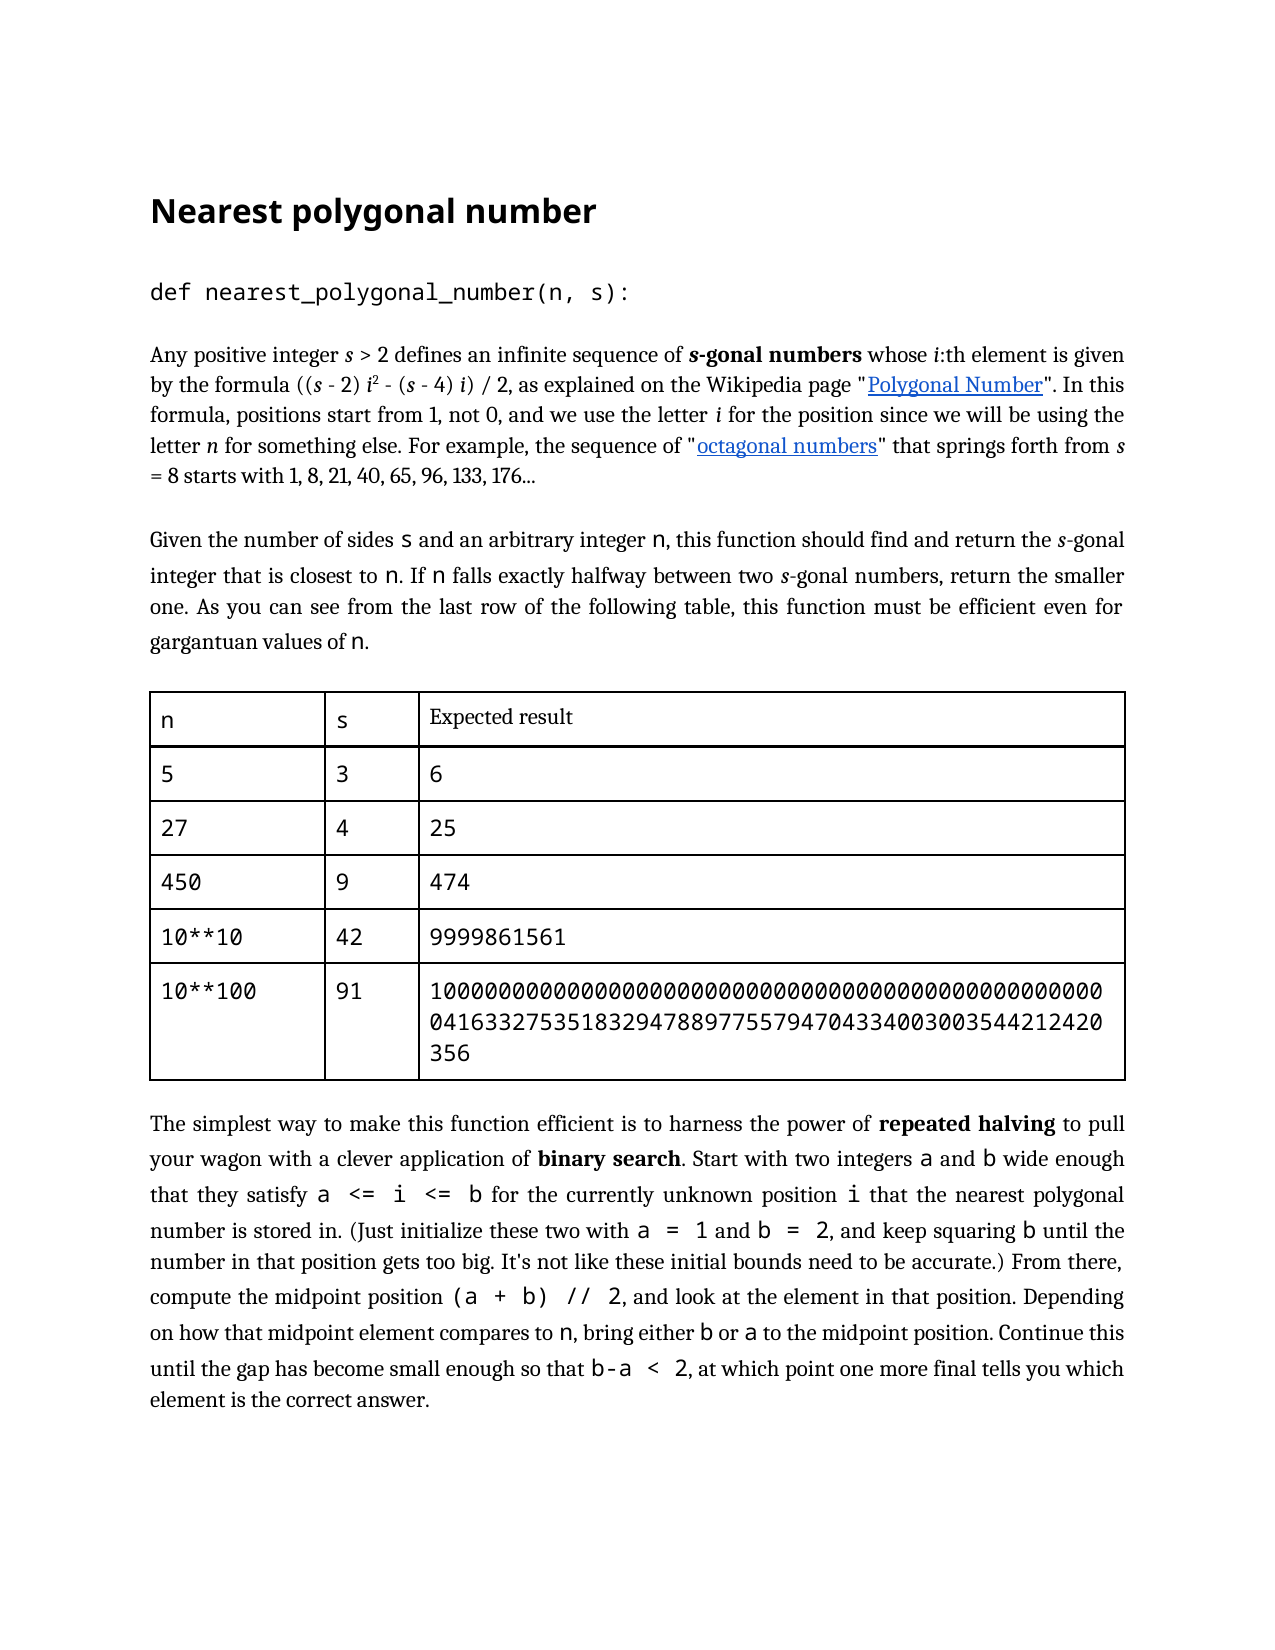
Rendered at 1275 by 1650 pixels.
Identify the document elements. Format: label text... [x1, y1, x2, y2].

table_cell 474 [420, 856, 1124, 908]
table_header n [151, 693, 324, 745]
text def nearest_polygonal_number(n, s): [150, 276, 1125, 307]
table_cell 4 [326, 802, 418, 854]
subtitle Nearest polygonal number [150, 187, 1125, 233]
table_cell 10**10 [151, 910, 324, 962]
table_cell 10**100 [151, 964, 324, 1079]
table_cell 6 [420, 748, 1124, 799]
table_header s [326, 693, 418, 745]
table_cell 27 [151, 802, 324, 854]
table_header Expected result [420, 693, 1124, 745]
table_cell 3 [326, 748, 418, 799]
table_cell 25 [420, 802, 1124, 854]
text Given the number of sides s and an arbitrary integer n, this function should find and return the s-gonal integer that is closest to n. If n falls exactly halfway between two s-gonal numbers, return the smaller one. As you can see from the last row of the following table, this function must be efficient even for gargantuan values of n. [150, 523, 1125, 656]
text Any positive integer s > 2 defines an infinite sequence of s-gonal numbers whose i:th element is given by the formula ((s - 2) i2 - (s - 4) i) / 2, as explained on the Wikipedia page "Polygonal Number". In this formula, positions start from 1, not 0, and we use the letter i for the position since we will be using the letter n for something else. For example, the sequence of "octagonal numbers" that springs forth from s = 8 starts with 1, 8, 21, 40, 65, 96, 133, 176... [150, 342, 1125, 489]
table_cell 42 [326, 910, 418, 962]
table_cell 10000000000000000000000000000000000000000000000000416332753518329478897755794704334003003544212420356 [420, 964, 1124, 1079]
table_cell 5 [151, 748, 324, 799]
table_cell 450 [151, 856, 324, 908]
table_cell 9 [326, 856, 418, 908]
table_cell 9999861561 [420, 910, 1124, 962]
text The simplest way to make this function efficient is to harness the power of repeated halving to pull your wagon with a clever application of binary search. Start with two integers a and b wide enough that they satisfy a <= i <= b for the currently unknown position i that the nearest polygonal number is stored in. (Just initialize these two with a = 1 and b = 2, and keep squaring b until the number in that position gets too big. It's not like these initial bounds need to be accurate.) From there, compute the midpoint position (a + b) // 2, and look at the element in that position. Depending on how that midpoint element compares to n, bring either b or a to the midpoint position. Continue this until the gap has become small enough so that b-a < 2, at which point one more final tells you which element is the correct answer. [150, 1111, 1125, 1413]
table_cell 91 [326, 964, 418, 1079]
